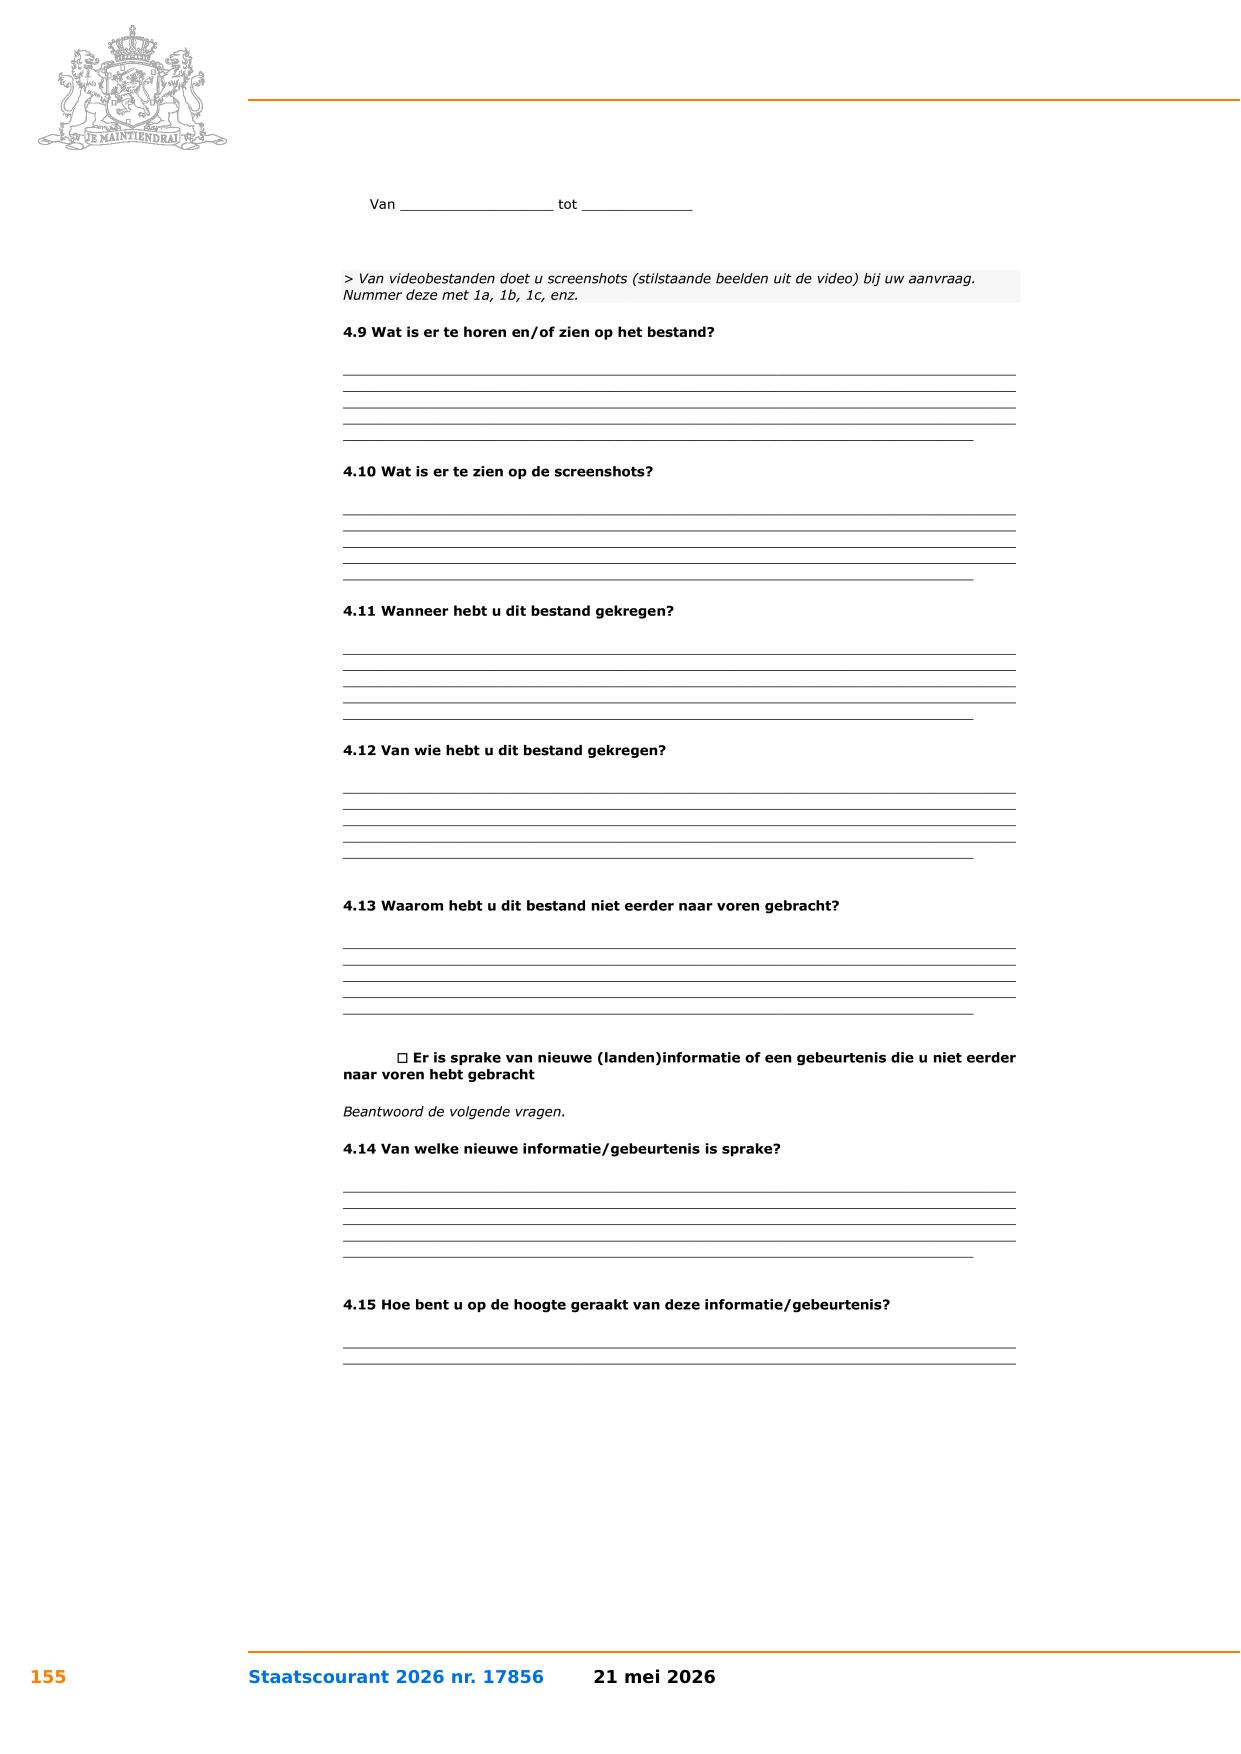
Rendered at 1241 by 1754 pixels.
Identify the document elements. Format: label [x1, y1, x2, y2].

picture [38, 25, 227, 150]
picture [248, 151, 1134, 1404]
